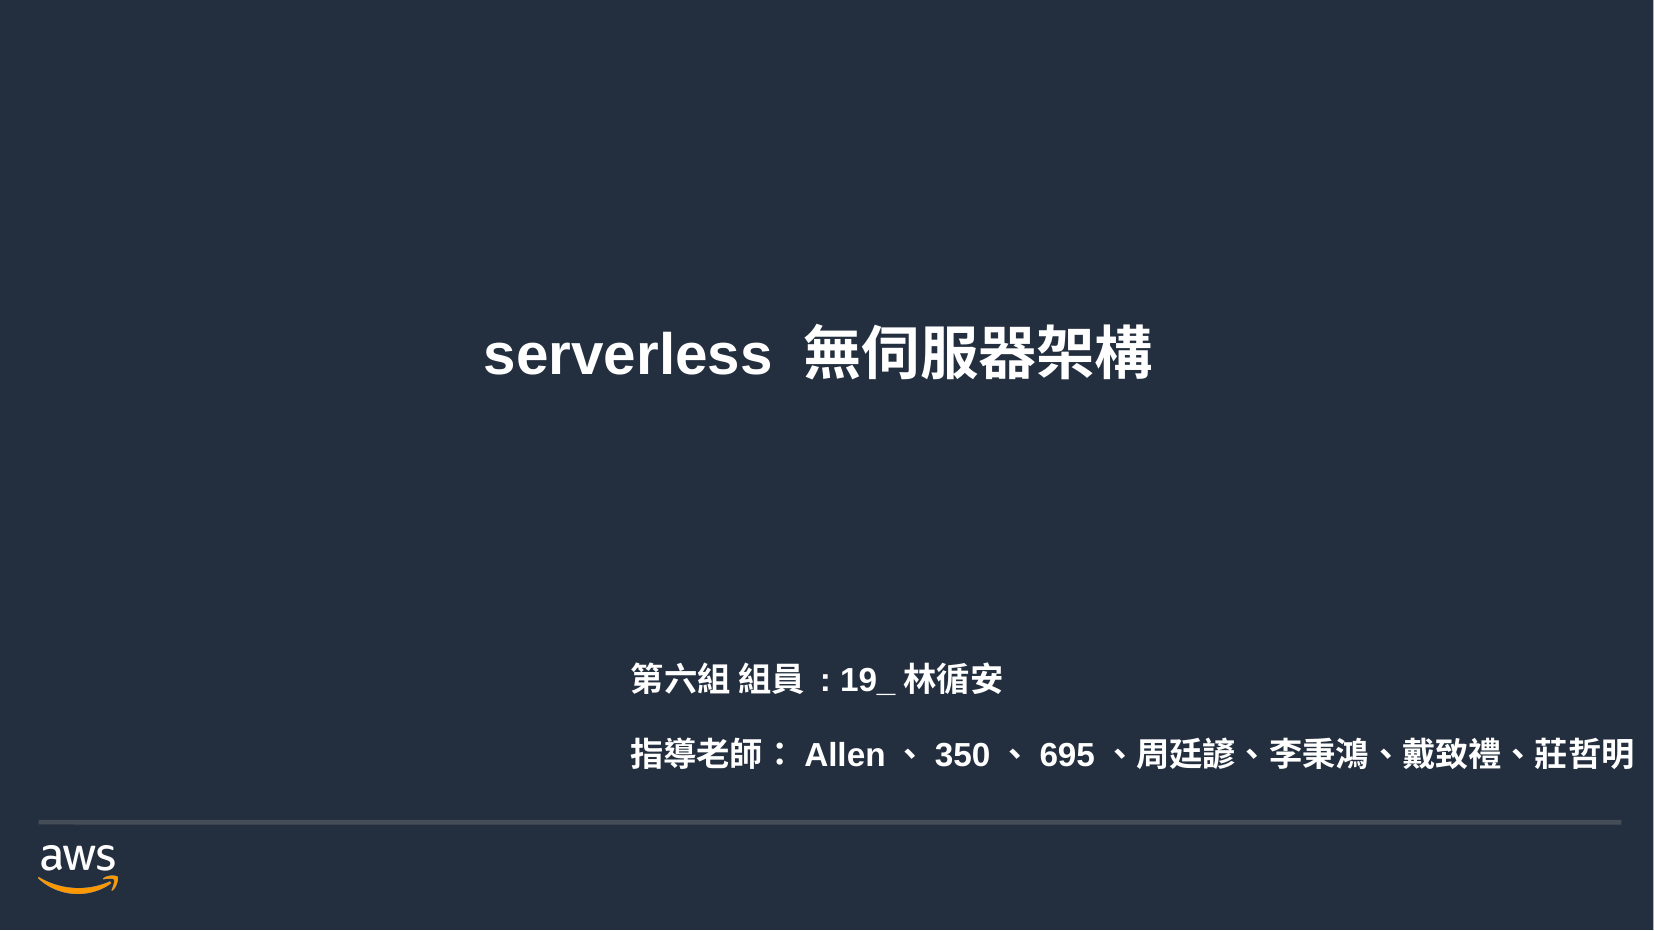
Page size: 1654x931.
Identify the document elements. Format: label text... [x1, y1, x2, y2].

picture [38, 845, 118, 894]
title serverless 無伺服器架構 [24, 312, 1613, 400]
title 第六組 組員 : 19_林循安 [5, 637, 1019, 725]
title 指導老師：Allen、350、695、周廷諺、李秉鴻、戴致禮、莊哲明 [61, 712, 1651, 800]
